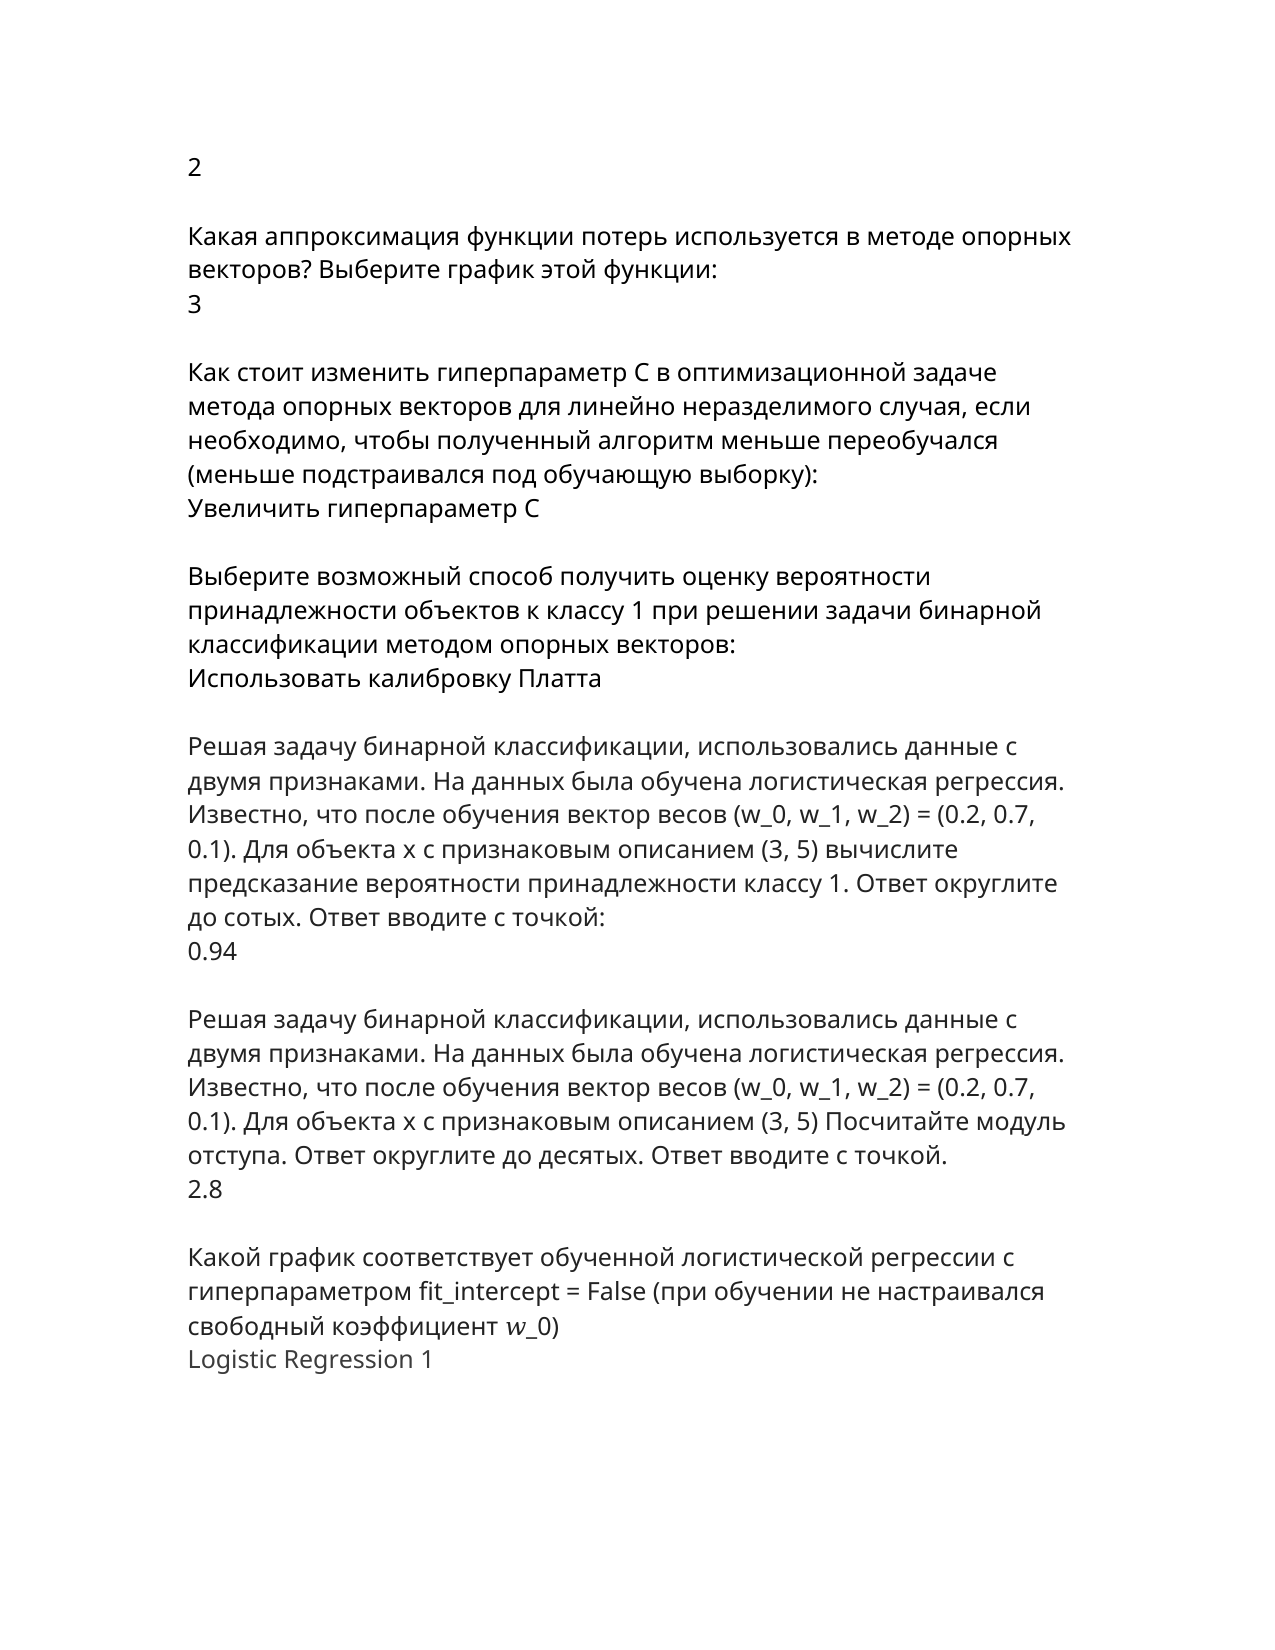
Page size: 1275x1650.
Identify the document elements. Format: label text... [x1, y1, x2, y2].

text Решая задачу бинарной классификации, использовались данные с двумя признаками. На данных была обучена логистическая регрессия. Известно, что после обучения вектор весов (w_0, w_1, w_2) = (0.2, 0.7, 0.1). Для объекта x с признаковым описанием (3, 5) вычислите предсказание вероятности принадлежности классу 1. Ответ округлите до сотых. Ответ вводите с точкой: [187, 729, 1087, 933]
text Решая задачу бинарной классификации, использовались данные с двумя признаками. На данных была обучена логистическая регрессия. Известно, что после обучения вектор весов (w_0, w_1, w_2) = (0.2, 0.7, 0.1). Для объекта x с признаковым описанием (3, 5) Посчитайте модуль отступа. Ответ округлите до десятых. Ответ вводите с точкой. [187, 1002, 1087, 1172]
text 3 [187, 286, 1087, 320]
text Использовать калибровку Платта [187, 661, 1087, 695]
text Logistic Regression 1 [187, 1342, 1087, 1376]
text Какой график соответствует обученной логистической регрессии с гиперпараметром fit_intercept = False (при обучении не настраивался свободный коэффициент 𝑤_0) [187, 1240, 1087, 1342]
text Какая аппроксимация функции потерь используется в методе опорных векторов? Выберите график этой функции: [187, 218, 1087, 286]
text 0.94 [187, 933, 1087, 967]
text Как стоит изменить гиперпараметр С в оптимизационной задаче метода опорных векторов для линейно неразделимого случая, если необходимо, чтобы полученный алгоритм меньше переобучался (меньше подстраивался под обучающую выборку): [187, 354, 1087, 491]
text 2.8 [187, 1172, 1087, 1206]
text Увеличить гиперпараметр С [187, 491, 1087, 525]
text Выберите возможный способ получить оценку вероятности принадлежности объектов к классу 1 при решении задачи бинарной классификации методом опорных векторов: [187, 559, 1087, 661]
text 2 [187, 150, 1087, 184]
